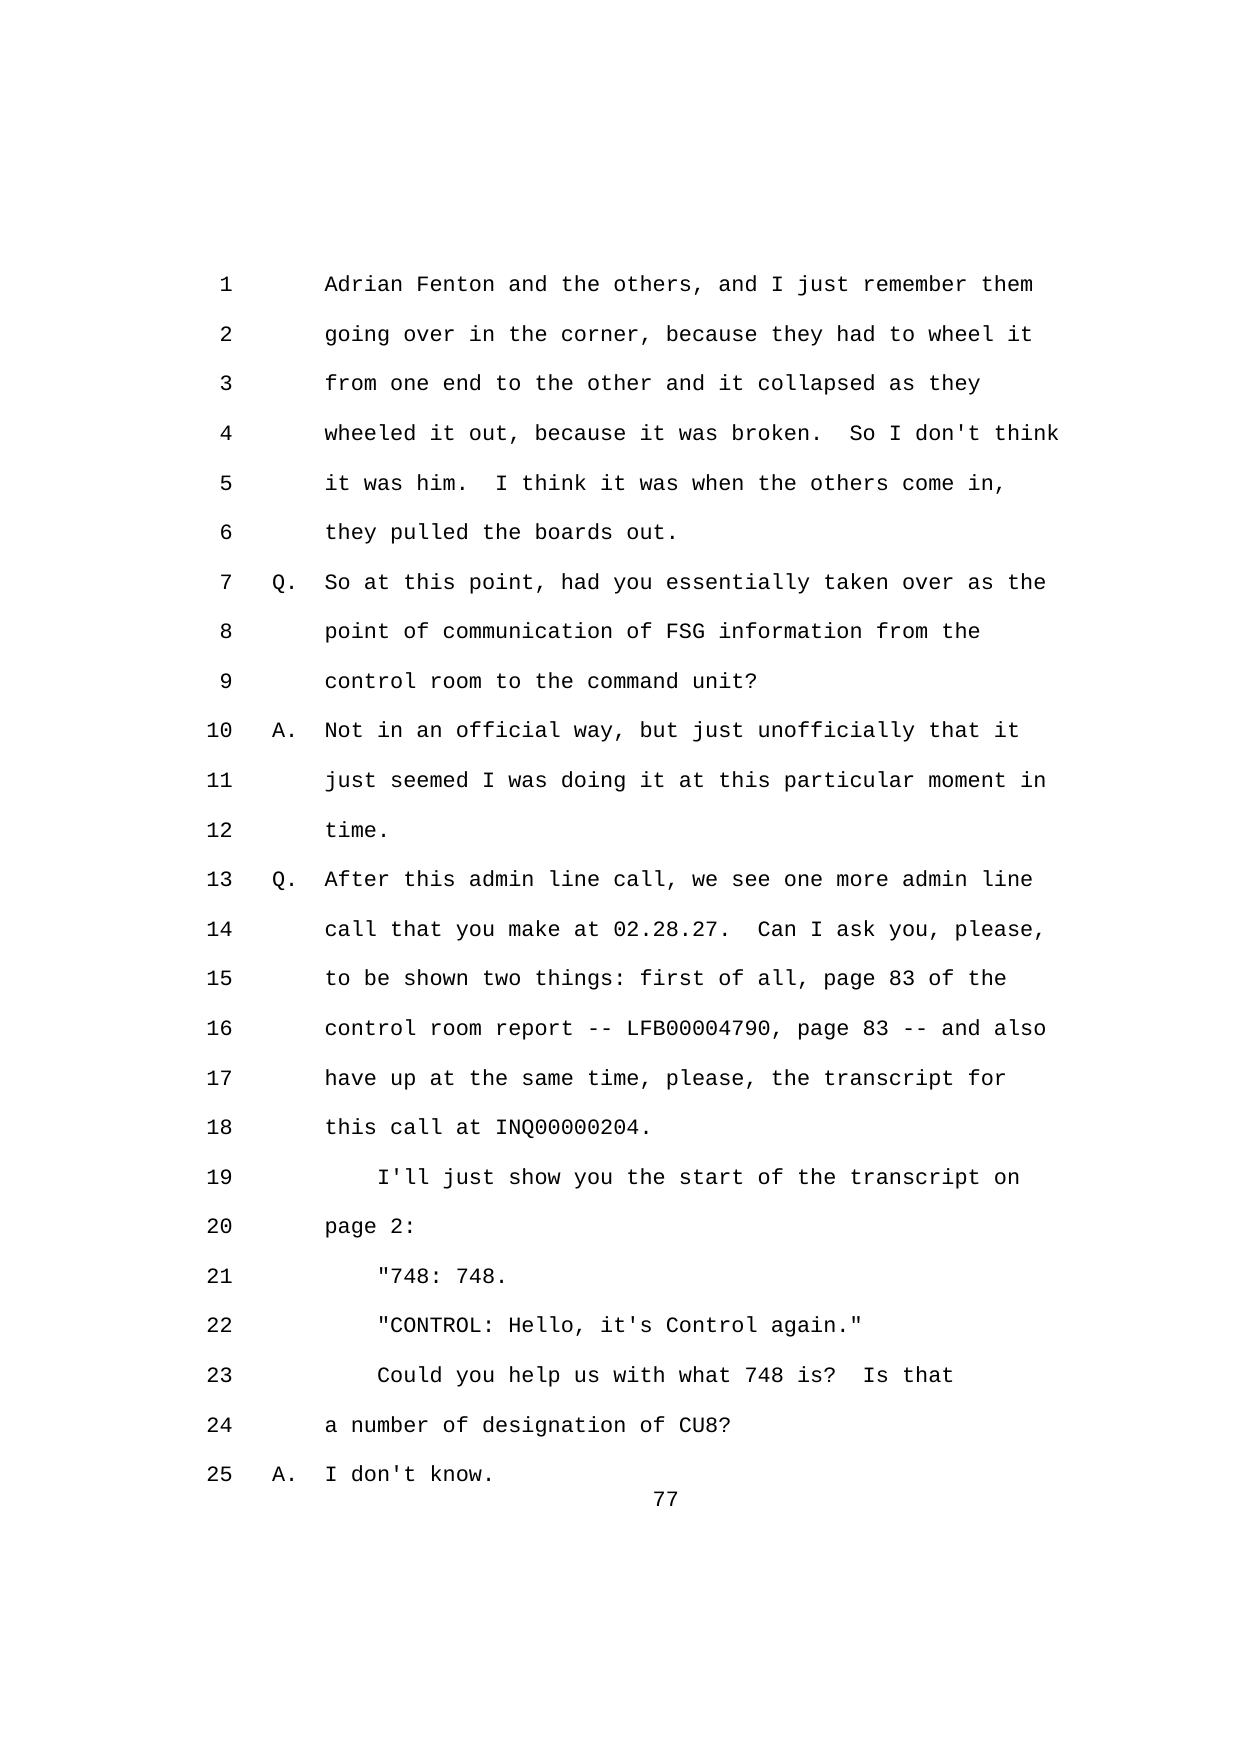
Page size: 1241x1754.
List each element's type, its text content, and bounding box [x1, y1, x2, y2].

text 17 have up at the same time, please, the transcript for [75, 1067, 1165, 1091]
text 25 A. I don't know. [75, 1463, 1165, 1488]
text 11 just seemed I was doing it at this particular moment in [75, 769, 1165, 794]
text 5 it was him. I think it was when the others come in, [75, 472, 1165, 496]
text 24 a number of designation of CU8? [75, 1414, 1165, 1438]
text 14 call that you make at 02.28.27. Can I ask you, please, [75, 918, 1165, 943]
text 77 [75, 1488, 1165, 1513]
text 15 to be shown two things: first of all, page 83 of the [75, 967, 1165, 992]
text 20 page 2: [75, 1215, 1165, 1240]
text 12 time. [75, 819, 1165, 843]
text 18 this call at INQ00000204. [75, 1116, 1165, 1141]
text 6 they pulled the boards out. [75, 521, 1165, 546]
text 10 A. Not in an official way, but just unofficially that it [75, 719, 1165, 744]
text 7 Q. So at this point, had you essentially taken over as the [75, 571, 1165, 596]
text 23 Could you help us with what 748 is? Is that [75, 1364, 1165, 1389]
text 1 Adrian Fenton and the others, and I just remember them [75, 273, 1165, 298]
text 4 wheeled it out, because it was broken. So I don't think [75, 422, 1165, 447]
text 21 "748: 748. [75, 1265, 1165, 1290]
text 19 I'll just show you the start of the transcript on [75, 1166, 1165, 1191]
text 2 going over in the corner, because they had to wheel it [75, 323, 1165, 348]
text 8 point of communication of FSG information from the [75, 620, 1165, 645]
text 16 control room report -- LFB00004790, page 83 -- and also [75, 1017, 1165, 1042]
text 9 control room to the command unit? [75, 670, 1165, 695]
text 13 Q. After this admin line call, we see one more admin line [75, 868, 1165, 893]
text 22 "CONTROL: Hello, it's Control again." [75, 1314, 1165, 1339]
text 3 from one end to the other and it collapsed as they [75, 372, 1165, 397]
